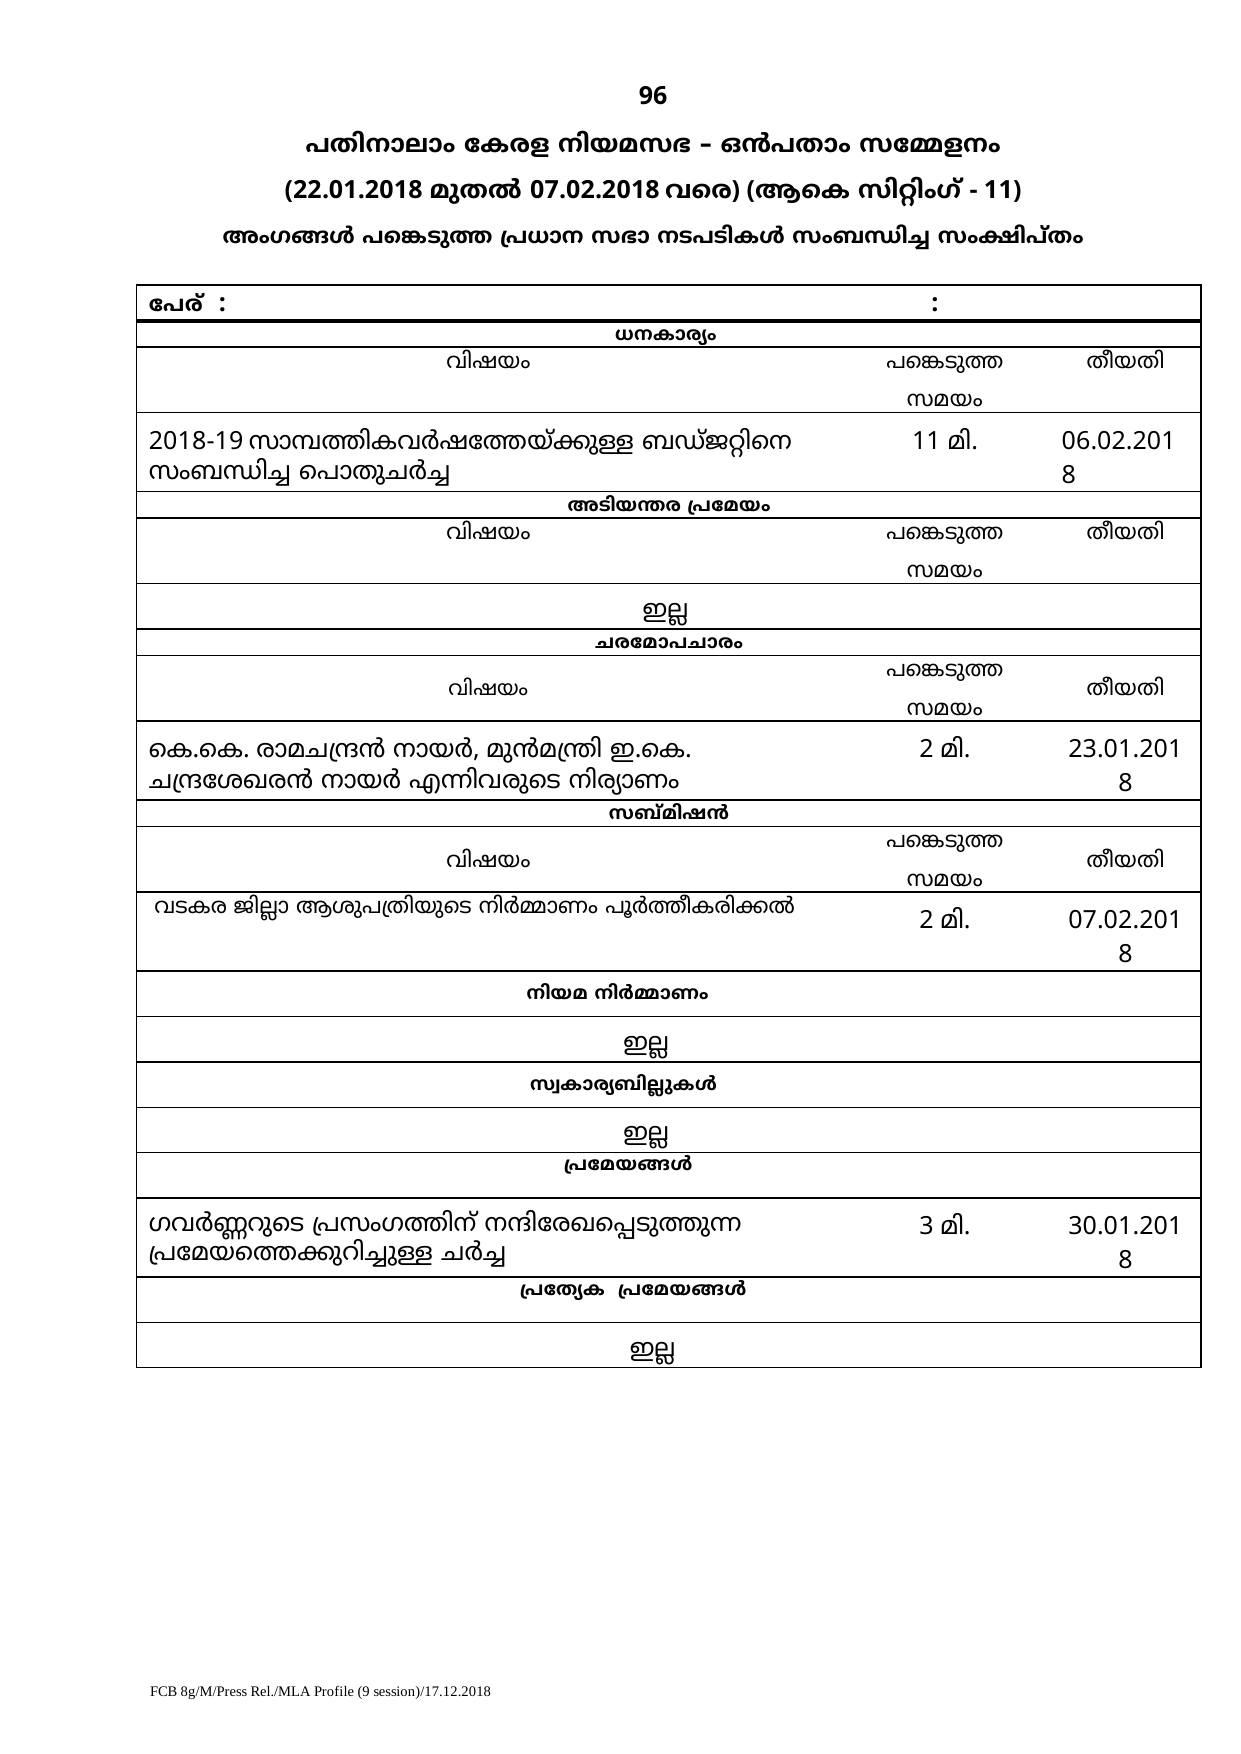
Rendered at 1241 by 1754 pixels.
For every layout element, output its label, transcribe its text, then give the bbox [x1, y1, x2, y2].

table_cell [1050, 584, 1200, 628]
table_cell 11 മി. [840, 413, 1049, 491]
table_cell 2018-19സാമ്പത്തികവര്‍ഷത്തേയ്ക്കുള്ള ബഡ്ജറ്റിനെ സംബന്ധിച്ച പൊതുചര്‍ച്ച [137, 413, 840, 491]
table_cell ചരമോപചാരം [137, 630, 1200, 654]
table_cell വിഷയം [137, 656, 840, 720]
table_cell ഇല്ല [137, 1323, 840, 1367]
table_cell നിയമ നിര്‍മ്മാണം [137, 972, 840, 1016]
table_cell 07.02.2018 [1050, 893, 1200, 970]
table_cell വിഷയം [137, 348, 840, 411]
table_cell [840, 1323, 1049, 1367]
table_cell പങ്കെടുത്ത സമയം [840, 656, 1049, 720]
table_cell [840, 1278, 1049, 1322]
table_cell 2 മി. [840, 722, 1049, 799]
table_cell ധനകാര്യം [137, 323, 1200, 346]
table_cell [840, 972, 1049, 1016]
table_cell [1050, 1278, 1200, 1322]
table_cell തീയതി [1050, 519, 1200, 583]
table_cell വിഷയം [137, 519, 840, 583]
table_cell തീയതി [1050, 348, 1200, 411]
table_cell ഗവര്‍ണ്ണറുടെ പ്രസംഗത്തിന് നന്ദിരേഖപ്പെടുത്തുന്ന പ്രമേയത്തെക്കുറിച്ചുള്ള ചര്‍ച്ച [137, 1199, 840, 1276]
table_cell [1050, 1063, 1200, 1106]
table_cell തീയതി [1050, 656, 1200, 720]
table_cell [840, 1063, 1049, 1106]
table_cell വിഷയം [137, 827, 840, 891]
table_header [1038, 286, 1200, 319]
table_cell [1050, 1153, 1200, 1197]
table_cell [840, 1017, 1049, 1061]
table_cell [840, 1153, 1049, 1197]
table_cell [840, 584, 1049, 628]
table_cell തീയതി [1050, 827, 1200, 891]
table_cell ഇല്ല [137, 1017, 840, 1061]
table_cell [1050, 1108, 1200, 1152]
table_cell സ്വകാര്യബില്ലുകള്‍ [137, 1063, 840, 1106]
table_cell [1050, 972, 1200, 1016]
table_cell 30.01.2018 [1050, 1199, 1200, 1276]
table_header : [919, 286, 1038, 319]
table_cell പങ്കെടുത്ത സമയം [840, 519, 1049, 583]
table_cell അടിയന്തര പ്രമേയം [137, 492, 1200, 517]
table_cell പ്രമേയങ്ങള്‍ [137, 1153, 840, 1197]
table_cell വടകര ജില്ലാ ആശുപത്രിയുടെ നിര്‍മ്മാണം പൂര്‍ത്തീകരിക്കല്‍ [137, 893, 840, 970]
table_cell 23.01.2018 [1050, 722, 1200, 799]
table_header പേര് : [137, 286, 382, 319]
table_cell സബ്മിഷന്‍ [137, 801, 1200, 826]
table_cell [1050, 1323, 1200, 1367]
table_cell പ്രത്യേക പ്രമേയങ്ങള്‍ [137, 1278, 840, 1322]
table_cell 06.02.2018 [1050, 413, 1200, 491]
table_cell 2 മി. [840, 893, 1049, 970]
table_cell ഇല്ല [137, 584, 840, 628]
table_cell [1050, 1017, 1200, 1061]
table_cell പങ്കെടുത്ത സമയം [840, 827, 1049, 891]
table_cell പങ്കെടുത്ത സമയം [840, 348, 1049, 411]
table_cell ഇല്ല [137, 1108, 840, 1152]
table_cell 3 മി. [840, 1199, 1049, 1276]
table_cell [840, 1108, 1049, 1152]
table_cell കെ.കെ. രാമചന്ദ്രന്‍ നായര്‍, മുന്‍മന്ത്രി ഇ.കെ. ചന്ദ്രശേഖരന്‍ നായര്‍ എന്നിവരുടെ നിര്യാണം [137, 722, 840, 799]
table_header [382, 286, 919, 319]
